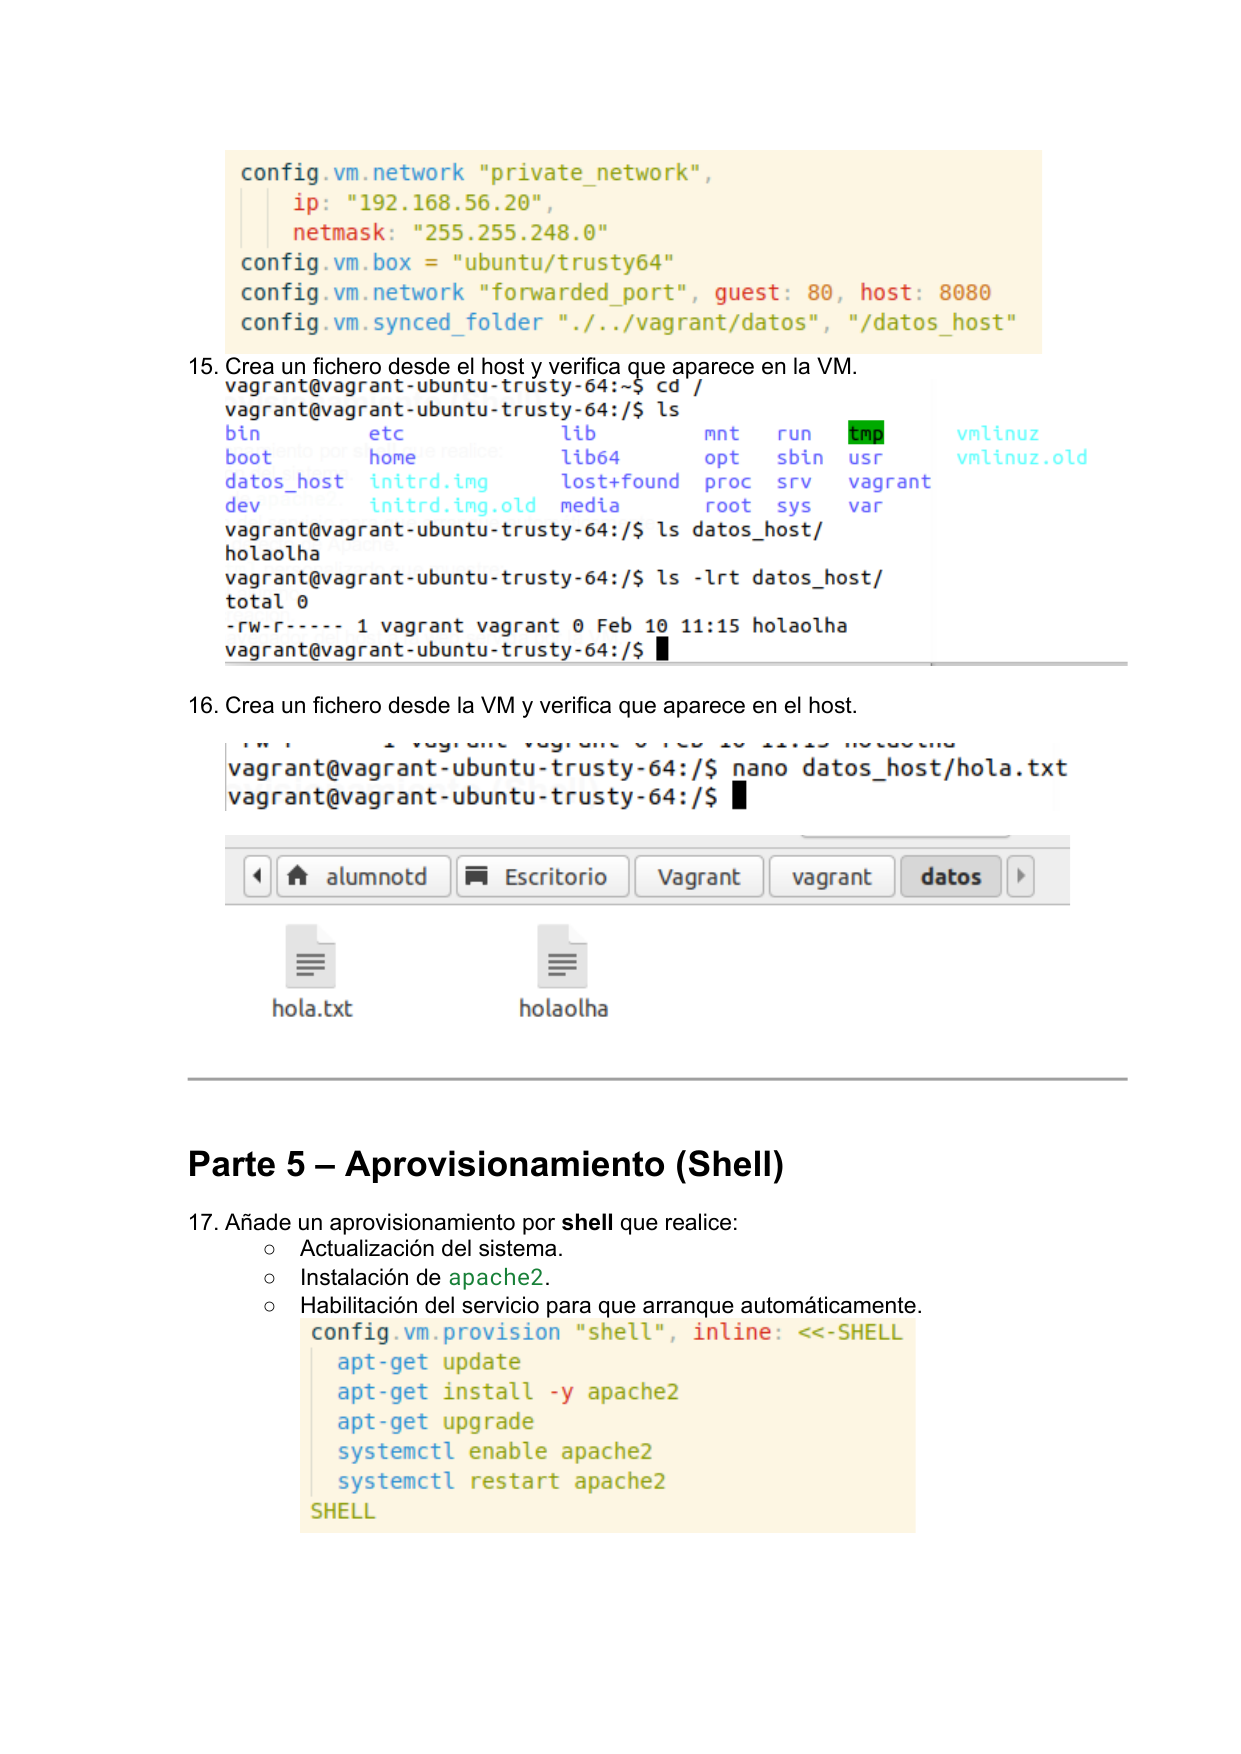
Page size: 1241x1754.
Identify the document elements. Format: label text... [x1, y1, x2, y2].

list Crea un fichero desde la VM y verifica que aparece en el host. [187, 692, 1090, 718]
list Añade un aprovisionamiento por shell que realice: [187, 1209, 1090, 1235]
list Crea un fichero desde el host y verifica que aparece en la VM. [187, 353, 1090, 379]
picture [225, 150, 1043, 354]
picture [225, 835, 1071, 1053]
picture [225, 379, 1128, 666]
list Actualización del sistema. [262, 1235, 1090, 1262]
list Habilitación del servicio para que arranque automáticamente. [262, 1292, 1090, 1318]
picture [225, 743, 1128, 811]
list Instalación de apache2. [262, 1262, 1090, 1292]
subtitle Parte 5 – Aprovisionamiento (Shell) [187, 1143, 1090, 1184]
picture [300, 1318, 916, 1533]
